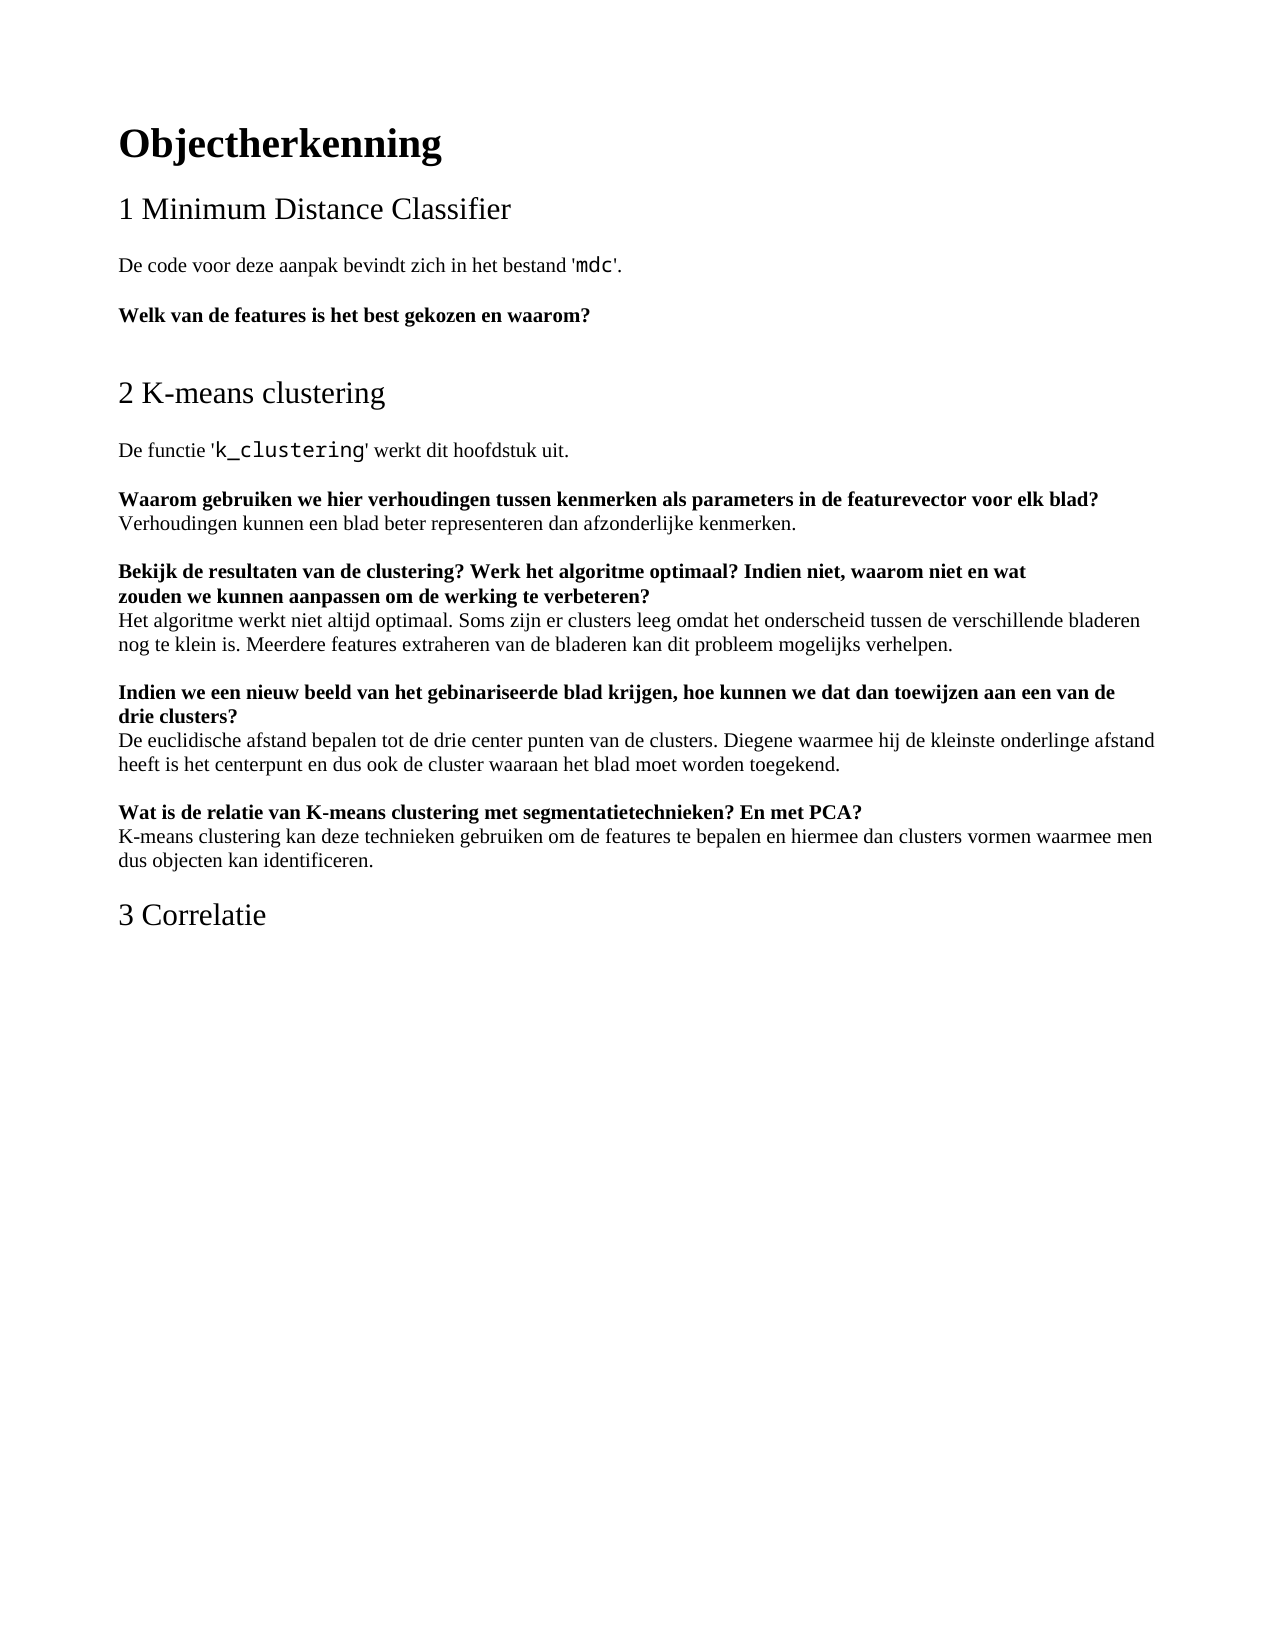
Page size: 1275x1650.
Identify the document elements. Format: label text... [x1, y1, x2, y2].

text Objectherkenning [118, 118, 1157, 166]
text K-means clustering kan deze technieken gebruiken om de features te bepalen en hiermee dan clusters vormen waarmee men dus objecten kan identificeren. [118, 824, 1157, 872]
text Wat is de relatie van K-means clustering met segmentatietechnieken? En met PCA? [118, 800, 1157, 824]
text 3 Correlatie [118, 896, 1157, 932]
text 1 Minimum Distance Classifier [118, 190, 1157, 226]
text De euclidische afstand bepalen tot de drie center punten van de clusters. Diegene waarmee hij de kleinste onderlinge afstand heeft is het centerpunt en dus ook de cluster waaraan het blad moet worden toegekend. [118, 728, 1157, 776]
text Verhoudingen kunnen een blad beter representeren dan afzonderlijke kenmerken. [118, 511, 1157, 535]
text Indien we een nieuw beeld van het gebinariseerde blad krijgen, hoe kunnen we dat dan toewijzen aan een van de drie clusters? [118, 680, 1157, 728]
text zouden we kunnen aanpassen om de werking te verbeteren? [118, 583, 1157, 608]
text 2 K-means clustering [118, 375, 1157, 411]
text Bekijk de resultaten van de clustering? Werk het algoritme optimaal? Indien niet, waarom niet en wat [118, 559, 1157, 583]
text Het algoritme werkt niet altijd optimaal. Soms zijn er clusters leeg omdat het onderscheid tussen de verschillende bladeren nog te klein is. Meerdere features extraheren van de bladeren kan dit probleem mogelijks verhelpen. [118, 608, 1157, 656]
text De functie 'k_clustering' werkt dit hoofdstuk uit. [118, 435, 1157, 463]
text Welk van de features is het best gekozen en waarom? [118, 303, 1157, 327]
text Waarom gebruiken we hier verhoudingen tussen kenmerken als parameters in de featurevector voor elk blad? [118, 487, 1157, 511]
text De code voor deze aanpak bevindt zich in het bestand 'mdc'. [118, 250, 1157, 278]
